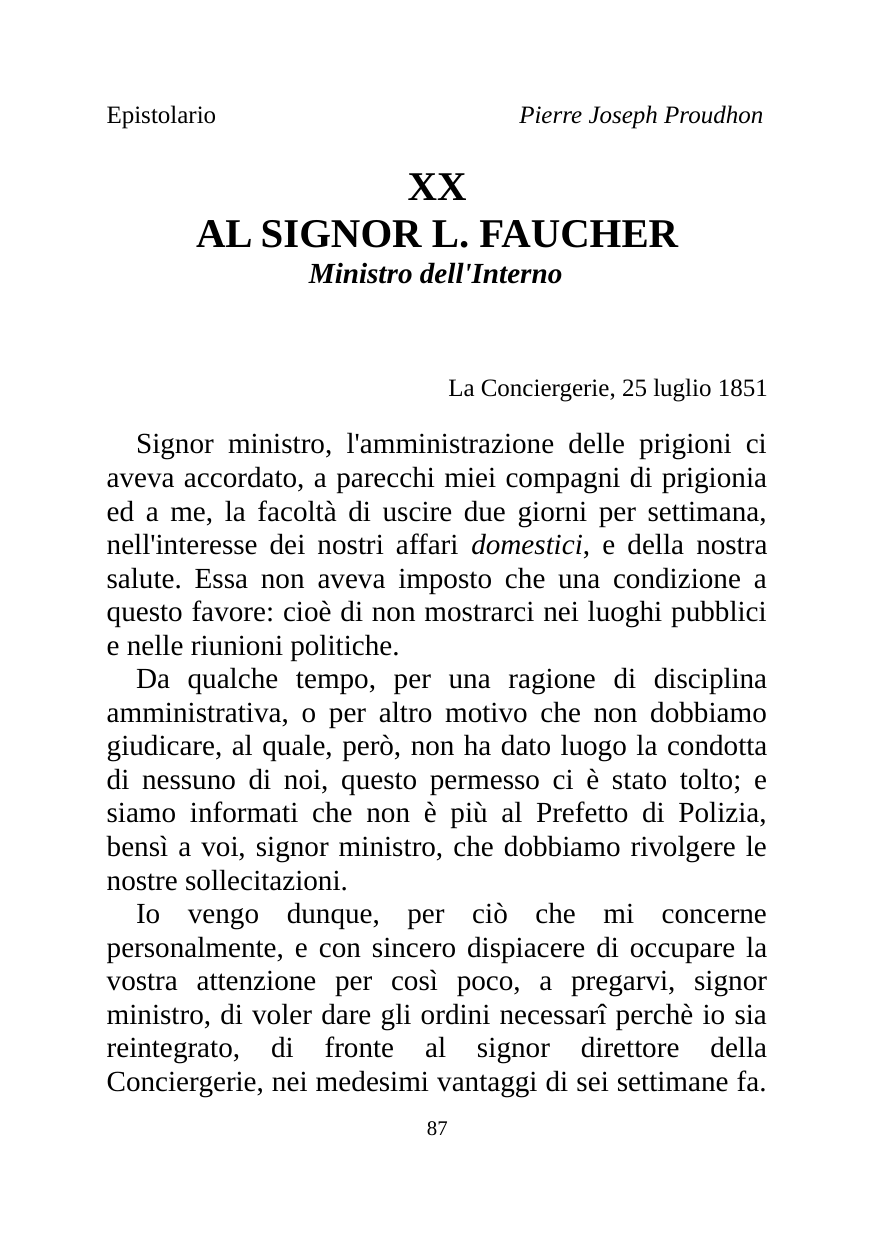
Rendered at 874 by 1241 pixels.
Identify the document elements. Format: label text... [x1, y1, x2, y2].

text La Conciergerie, 25 luglio 1851 [106, 373, 768, 402]
text Da qualche tempo, per una ragione di disciplina amministrativa, o per altro motivo che non dobbiamo giudicare, al quale, però, non ha dato luogo la condotta di nessuno di noi, questo permesso ci è stato tolto; e siamo informati che non è più al Prefetto di Polizia, bensì a voi, signor ministro, che dobbiamo rivolgere le nostre sollecitazioni. [106, 661, 768, 896]
text Io vengo dunque, per ciò che mi concerne personalmente, e con sincero dispiacere di occupare la vostra attenzione per così poco, a pregarvi, signor ministro, di voler dare gli ordini necessarî perchè io sia reintegrato, di fronte al signor direttore della Conciergerie, nei medesimi vantaggi di sei settimane fa. [106, 896, 768, 1097]
subtitle XX AL SIGNOR L. FAUCHER Ministro dell'Interno [106, 163, 768, 290]
text Signor ministro, l'amministrazione delle prigioni ci aveva accordato, a parecchi miei compagni di prigionia ed a me, la facoltà di uscire due giorni per settimana, nell'interesse dei nostri affari domestici, e della nostra salute. Essa non aveva imposto che una condizione a questo favore: cioè di non mostrarci nei luoghi pubblici e nelle riunioni politiche. [106, 427, 768, 661]
